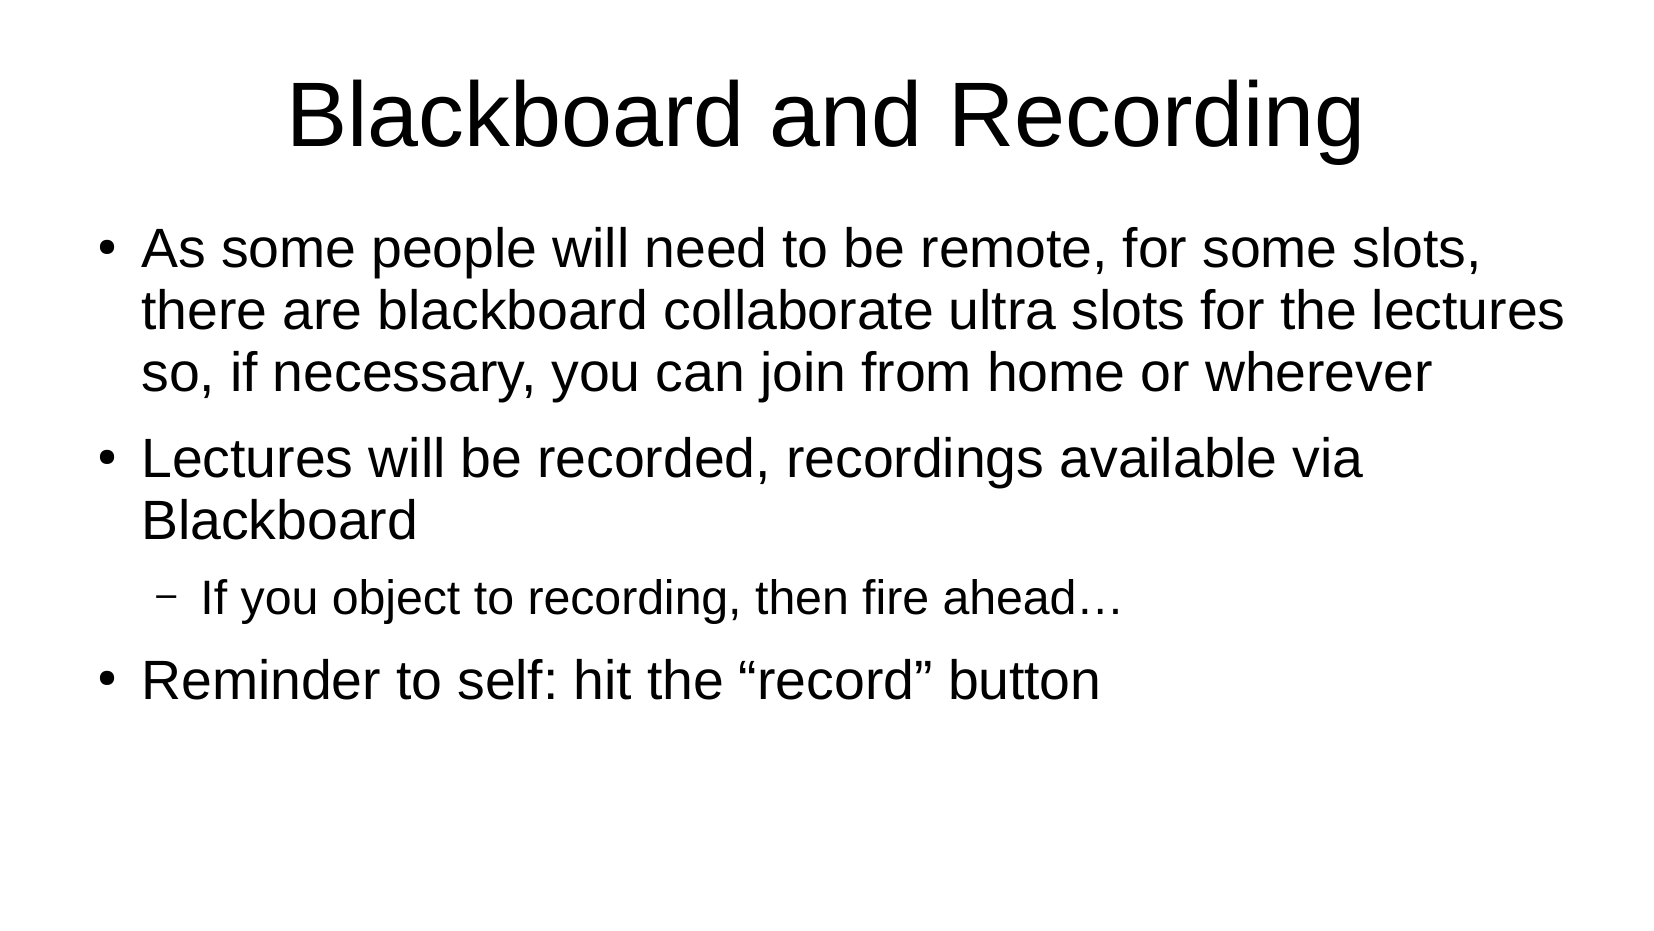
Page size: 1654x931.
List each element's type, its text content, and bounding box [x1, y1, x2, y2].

title Blackboard and Recording [82, 37, 1571, 193]
list As some people will need to be remote, for some slots, there are blackboard collaborate ultra slots for the lectures so, if necessary, you can join from home or wherever Lectures will be recorded, recordings available via Blackboard If you object to recording, then fire ahead… Reminder to self: hit the “record” button [82, 217, 1571, 758]
